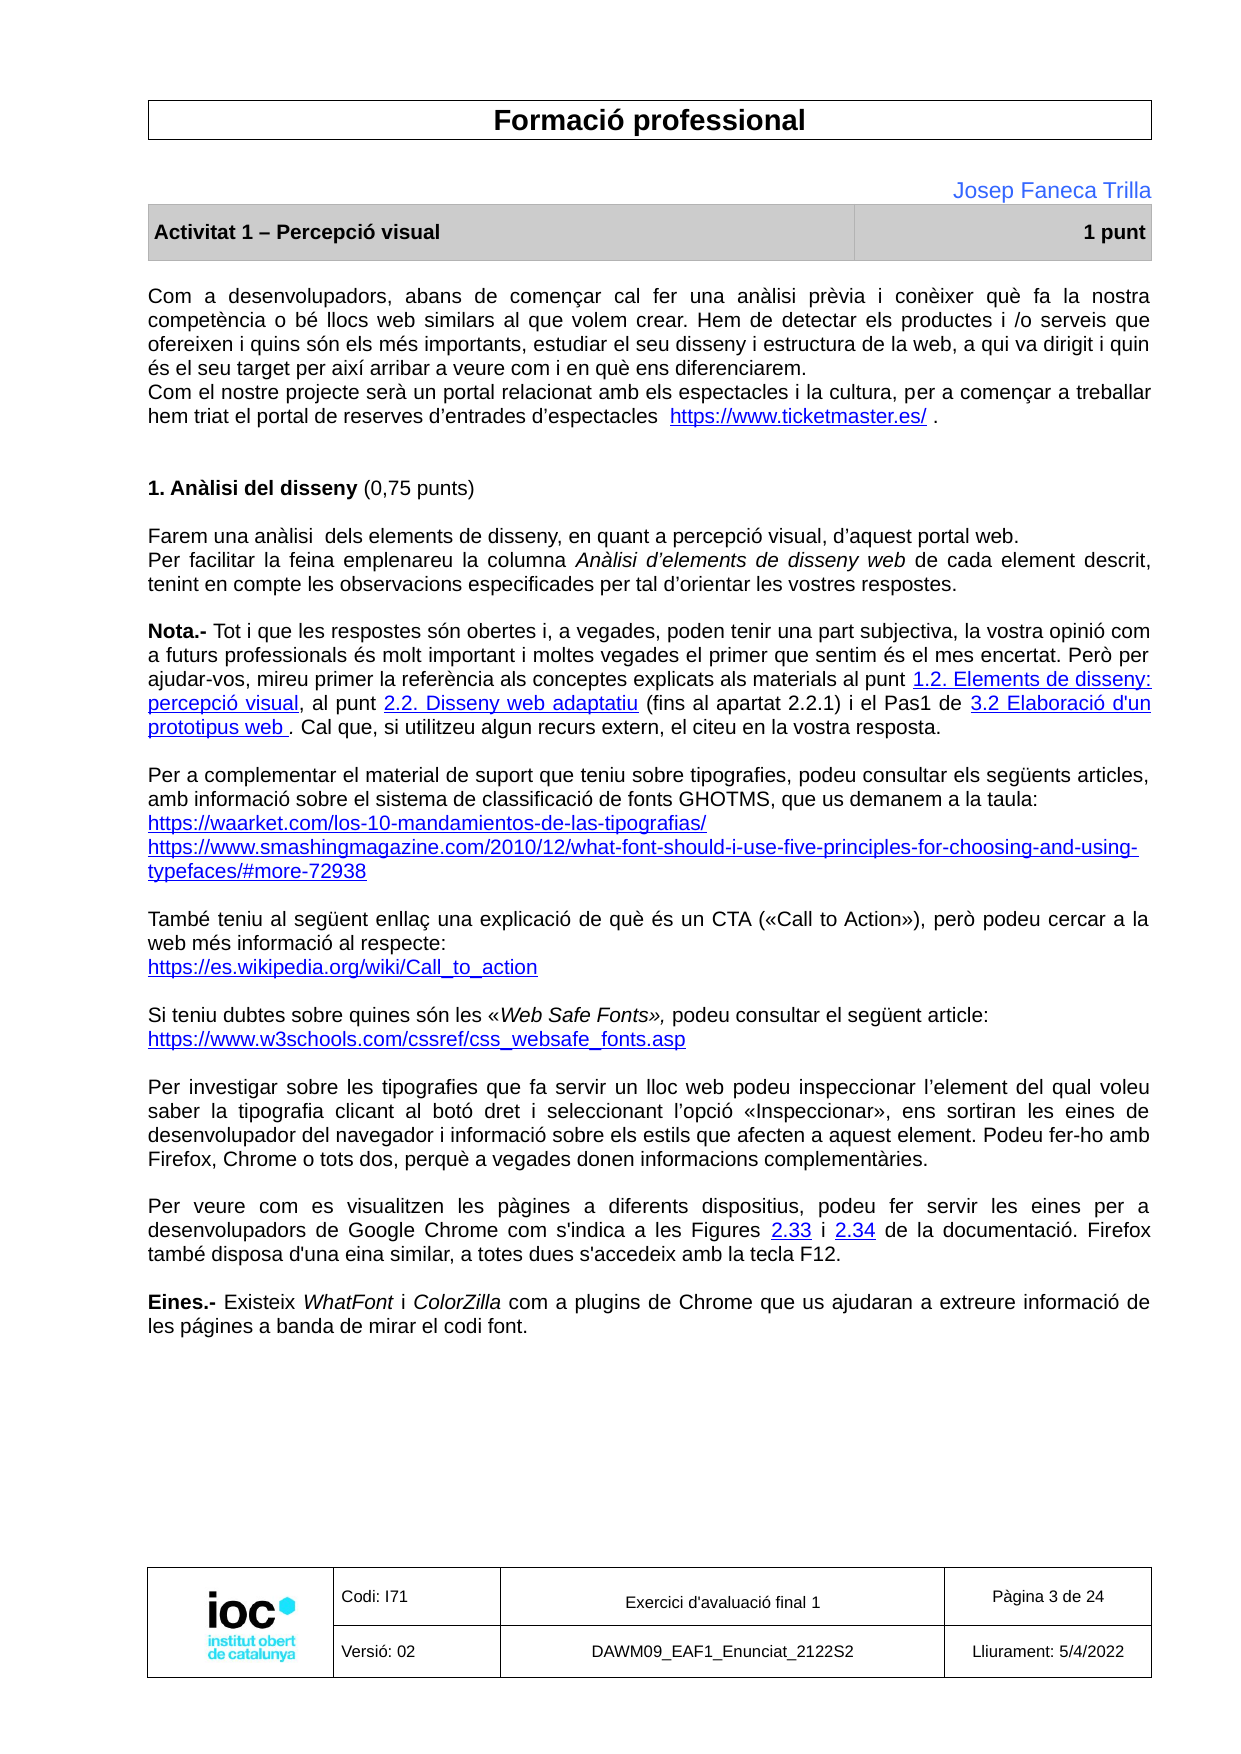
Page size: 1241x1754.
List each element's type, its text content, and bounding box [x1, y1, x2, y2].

picture [195, 1577, 309, 1673]
text 1. Anàlisi del disseny (0,75 punts) [148, 476, 1151, 499]
text Si teniu dubtes sobre quines són les «Web Safe Fonts», podeu consultar el següent article: [148, 1003, 1151, 1027]
text Nota.- Tot i que les respostes són obertes i, a vegades, poden tenir una part subjectiva, la vostra opinió com a futurs professionals és molt important i moltes vegades el primer que sentim és el mes encertat. Però per ajudar-vos, mireu primer la referència als conceptes explicats als materials al punt 1.2. Elements de disseny: percepció visual, al punt 2.2. Disseny web adaptatiu (fins al apartat 2.2.1) i el Pas1 de 3.2 Elaboració d'un prototipus web . Cal que, si utilitzeu algun recurs extern, el citeu en la vostra resposta. [148, 619, 1151, 739]
text https://waarket.com/los-10-mandamientos-de-las-tipografias/ [148, 811, 1151, 835]
table_header 1 punt [855, 205, 1151, 260]
text També teniu al següent enllaç una explicació de què és un CTA («Call to Action»), però podeu cercar a la web més informació al respecte: [148, 907, 1151, 955]
table_header Activitat 1 – Percepció visual [149, 205, 854, 260]
text Per facilitar la feina emplenareu la columna Anàlisi d’elements de disseny web de cada element descrit, tenint en compte les observacions especificades per tal d’orientar les vostres respostes. [148, 547, 1151, 595]
text https://es.wikipedia.org/wiki/Call_to_action [148, 955, 1151, 979]
text Per veure com es visualitzen les pàgines a diferents dispositius, podeu fer servir les eines per a desenvolupadors de Google Chrome com s'indica a les Figures 2.33 i 2.34 de la documentació. Firefox també disposa d'una eina similar, a totes dues s'accedeix amb la tecla F12. [148, 1194, 1151, 1266]
text https://www.smashingmagazine.com/2010/12/what-font-should-i-use-five-principles-for-choosing-and-using-typefaces/#more-72938 [148, 835, 1151, 883]
text Per a complementar el material de suport que teniu sobre tipografies, podeu consultar els següents articles, amb informació sobre el sistema de classificació de fonts GHOTMS, que us demanem a la taula: [148, 763, 1151, 811]
text Per investigar sobre les tipografies que fa servir un lloc web podeu inspeccionar l’element del qual voleu saber la tipografia clicant al botó dret i seleccionant l’opció «Inspeccionar», ens sortiran les eines de desenvolupador del navegador i informació sobre els estils que afecten a aquest element. Podeu fer-ho amb Firefox, Chrome o tots dos, perquè a vegades donen informacions complementàries. [148, 1074, 1151, 1170]
text Eines.- Existeix WhatFont i ColorZilla com a plugins de Chrome que us ajudaran a extreure informació de les págines a banda de mirar el codi font. [148, 1290, 1151, 1338]
text https://www.w3schools.com/cssref/css_websafe_fonts.asp [148, 1027, 1151, 1051]
text Com el nostre projecte serà un portal relacionat amb els espectacles i la cultura, per a començar a treballar hem triat el portal de reserves d’entrades d’espectacles https://www.ticketmaster.es/ . [148, 380, 1151, 428]
text Farem una anàlisi dels elements de disseny, en quant a percepció visual, d’aquest portal web. [148, 523, 1151, 547]
text Com a desenvolupadors, abans de començar cal fer una anàlisi prèvia i conèixer què fa la nostra competència o bé llocs web similars al que volem crear. Hem de detectar els productes i /o serveis que ofereixen i quins són els més importants, estudiar el seu disseny i estructura de la web, a qui va dirigit i quin és el seu target per així arribar a veure com i en què ens diferenciarem. [148, 284, 1151, 380]
